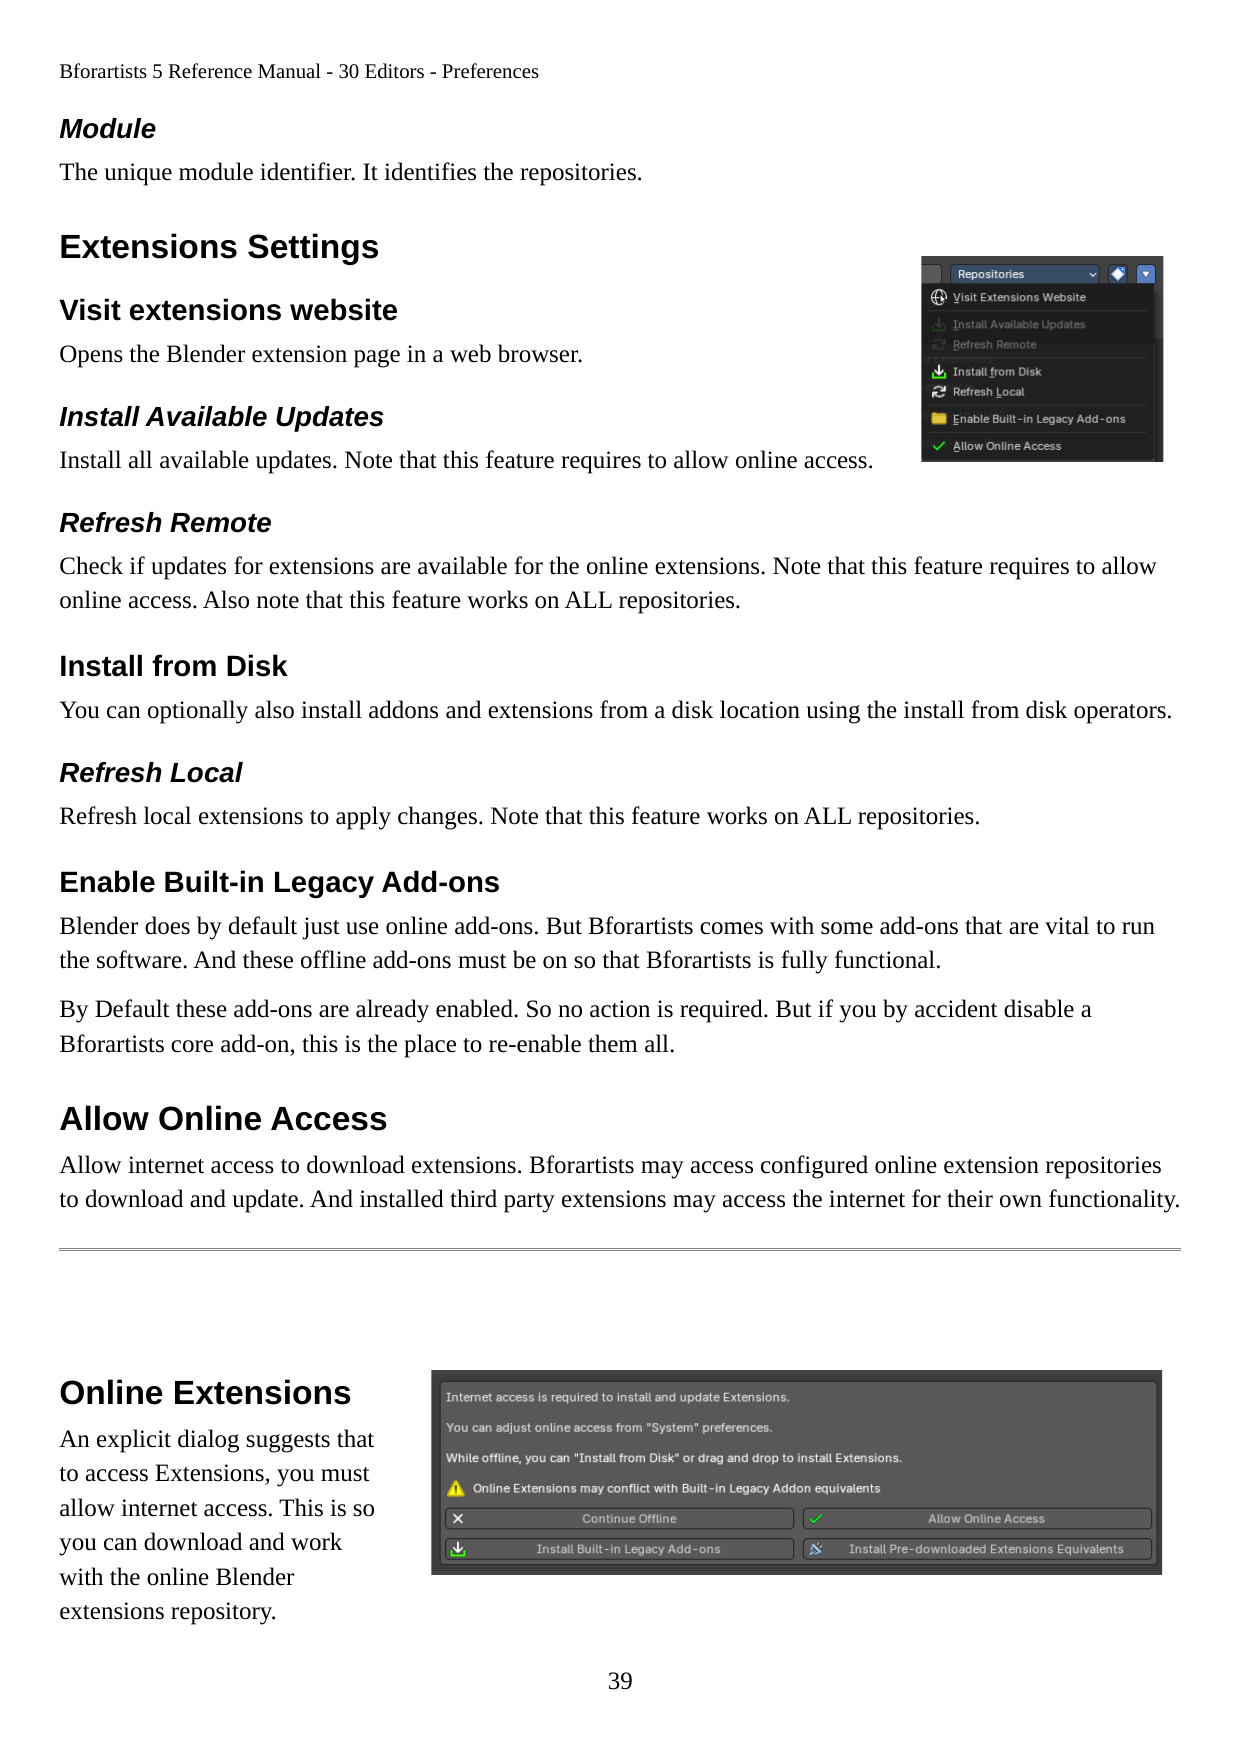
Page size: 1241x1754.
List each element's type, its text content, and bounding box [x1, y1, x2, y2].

subtitle Visit extensions website [59, 293, 921, 326]
text Install all available updates. Note that this feature requires to allow online access. [59, 445, 1181, 473]
picture [921, 256, 1164, 462]
subtitle Install Available Updates [59, 400, 921, 432]
text Allow internet access to download extensions. Bforartists may access configured online extension repositories to download and update. And installed third party extensions may access the internet for their own functionality. [59, 1150, 1181, 1213]
text Opens the Blender extension page in a web browser. [59, 339, 921, 368]
text Check if updates for extensions are available for the online extensions. Note that this feature requires to allow online access. Also note that this feature works on ALL repositories. [59, 551, 1181, 614]
subtitle Enable Built-in Legacy Add-ons [59, 865, 1181, 898]
text You can optionally also install addons and extensions from a disk location using the install from disk operators. [59, 695, 1181, 724]
subtitle Refresh Remote [59, 506, 1181, 538]
subtitle [1163, 1372, 1181, 1411]
text The unique module identifier. It identifies the repositories. [59, 157, 1181, 186]
subtitle Online Extensions [59, 1372, 431, 1411]
picture [431, 1370, 1163, 1575]
subtitle Install from Disk [59, 649, 1181, 683]
text An explicit dialog suggests that to access Extensions, you must allow internet access. This is so you can download and work with the online Blender extensions repository. [59, 1575, 1181, 1625]
subtitle Module [59, 113, 1181, 144]
text By Default these add-ons are already enabled. So no action is required. But if you by accident disable a Bforartists core add-on, this is the place to re-enable them all. [59, 994, 1181, 1058]
subtitle Allow Online Access [59, 1099, 1181, 1137]
subtitle [1164, 293, 1181, 326]
text Refresh local extensions to apply changes. Note that this feature works on ALL repositories. [59, 801, 1181, 830]
text Blender does by default just use online add-ons. But Bforartists comes with some add-ons that are vital to run the software. And these offline add-ons must be on so that Bforartists is fully functional. [59, 911, 1181, 974]
subtitle [1164, 400, 1181, 432]
subtitle Extensions Settings [59, 227, 1181, 266]
subtitle Refresh Local [59, 757, 1181, 788]
